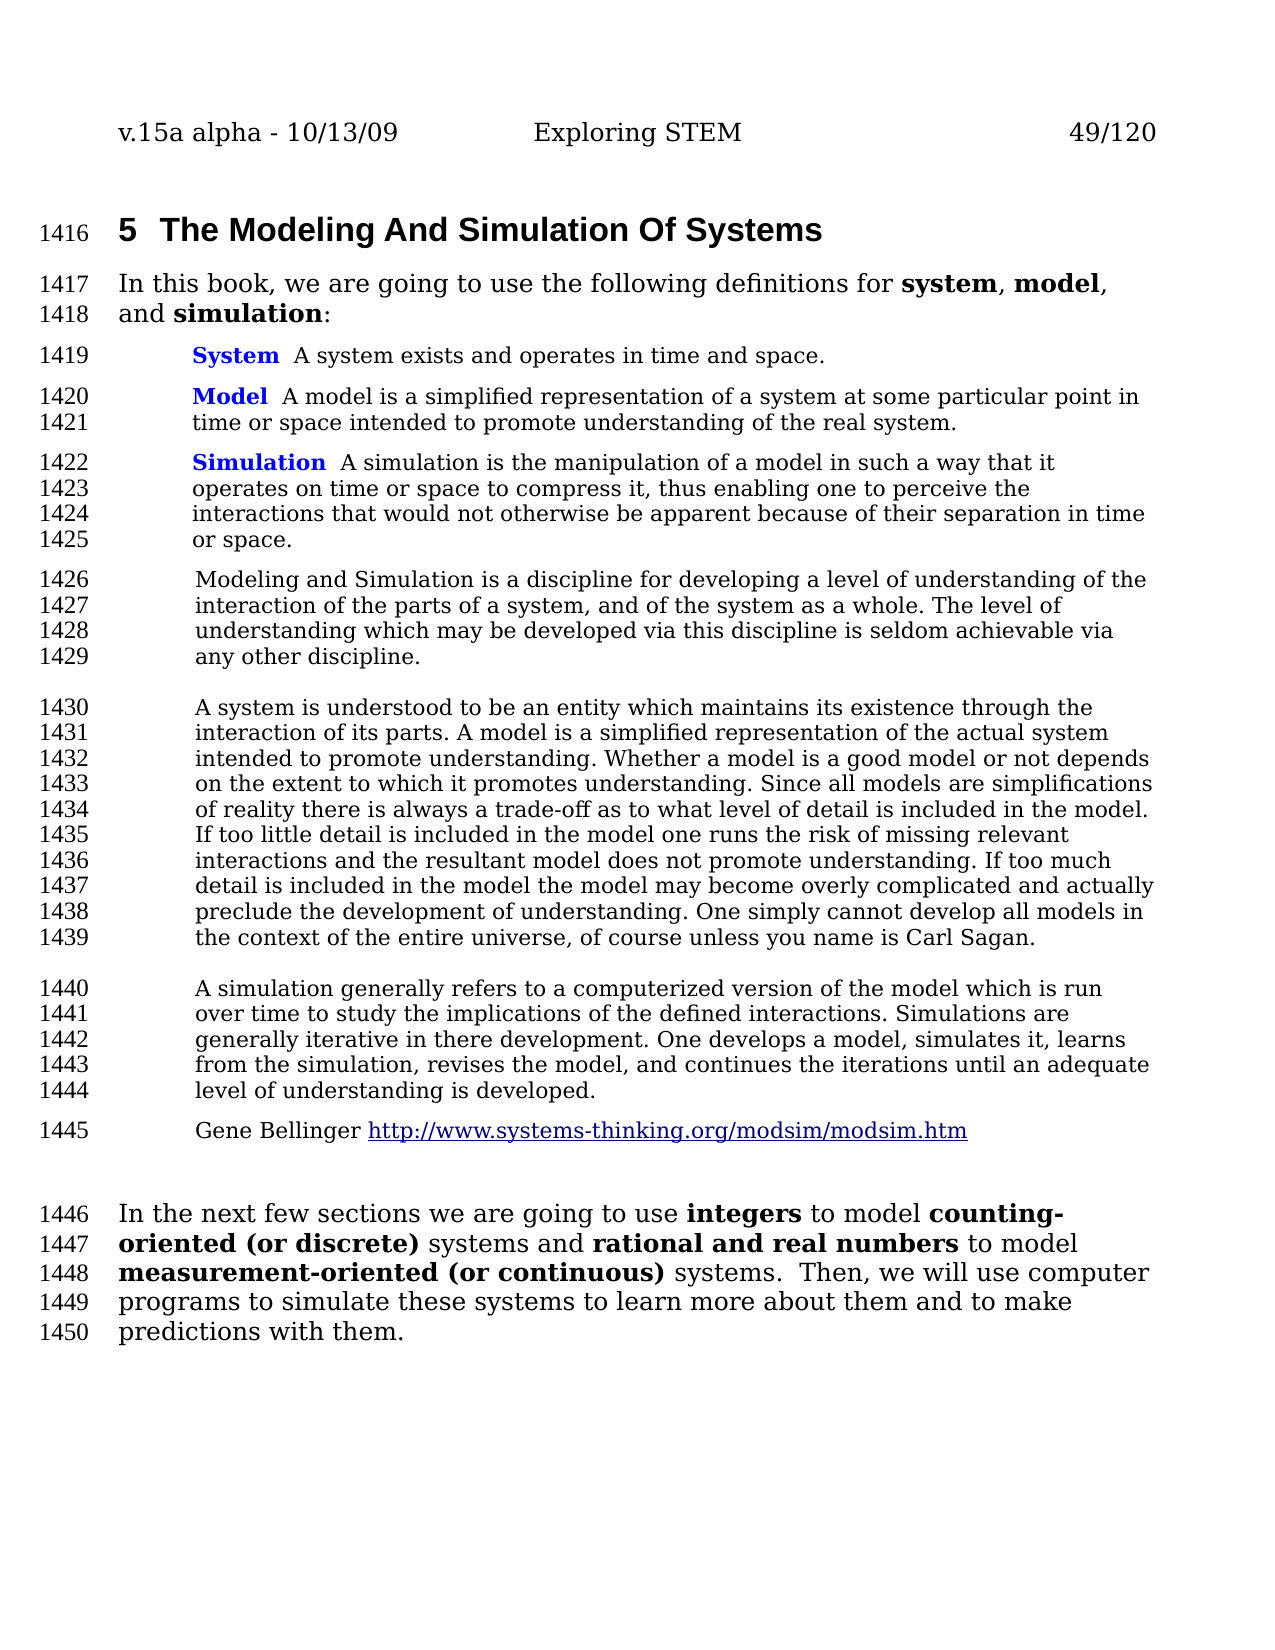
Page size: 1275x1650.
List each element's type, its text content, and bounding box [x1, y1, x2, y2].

text Modeling and Simulation is a discipline for developing a level of understanding of the interaction of the parts of a system, and of the system as a whole. The level of understanding which may be developed via this discipline is seldom achievable via any other discipline. A system is understood to be an entity which maintains its existence through the interaction of its parts. A model is a simplified representation of the actual system intended to promote understanding. Whether a model is a good model or not depends on the extent to which it promotes understanding. Since all models are simplifications of reality there is always a trade-off as to what level of detail is included in the model. If too little detail is included in the model one runs the risk of missing relevant interactions and the resultant model does not promote understanding. If too much detail is included in the model the model may become overly complicated and actually preclude the development of understanding. One simply cannot develop all models in the context of the entire universe, of course unless you name is Carl Sagan. A simulation generally refers to a computerized version of the model which is run over time to study the implications of the defined interactions. Simulations are generally iterative in there development. One develops a model, simulates it, learns from the simulation, revises the model, and continues the iterations until an adequate level of understanding is developed. [195, 567, 1157, 1103]
text In the next few sections we are going to use integers to model counting-oriented (or discrete) systems and rational and real numbers to model measurement-oriented (or continuous) systems. Then, we will use computer programs to simulate these systems to learn more about them and to make predictions with them. [118, 1199, 1157, 1346]
list Simulation A simulation is the manipulation of a model in such a way that it operates on time or space to compress it, thus enabling one to perceive the interactions that would not otherwise be apparent because of their separation in time or space. [162, 450, 1157, 552]
text In this book, we are going to use the following definitions for system, model, and simulation: [118, 269, 1157, 328]
list Model A model is a simplified representation of a system at some particular point in time or space intended to promote understanding of the real system. [162, 384, 1157, 435]
text Gene Bellinger http://www.systems-thinking.org/modsim/modsim.htm [195, 1118, 1157, 1144]
list System A system exists and operates in time and space. [162, 343, 1157, 369]
subtitle The Modeling And Simulation Of Systems [118, 210, 1157, 248]
